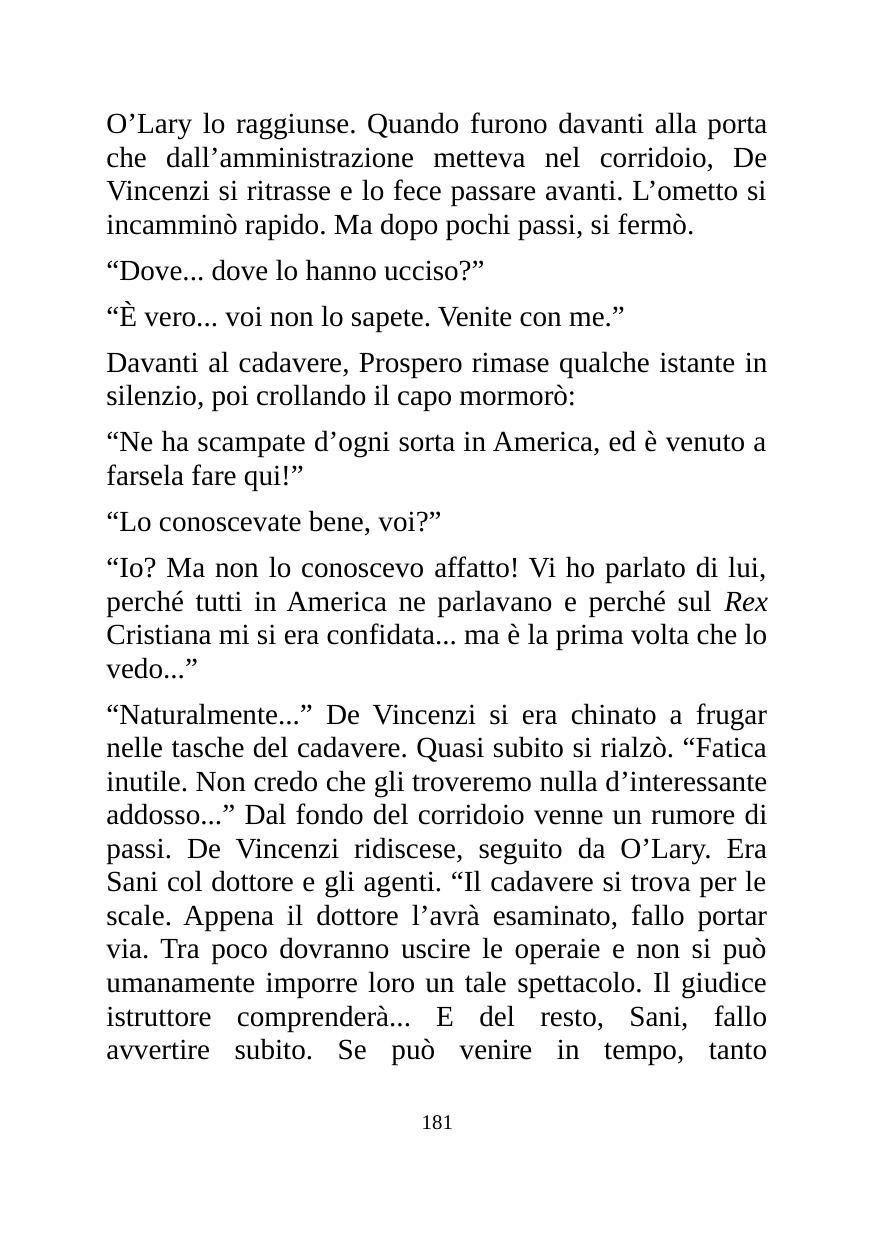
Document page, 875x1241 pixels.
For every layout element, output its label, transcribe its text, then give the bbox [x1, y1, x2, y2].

text “Lo conoscevate bene, voi?” [106, 504, 768, 538]
text O’Lary lo raggiunse. Quando furono davanti alla porta che dall’amministrazione metteva nel corridoio, De Vincenzi si ritrasse e lo fece passare avanti. L’ometto si incamminò rapido. Ma dopo pochi passi, si fermò. [106, 106, 768, 240]
text “Naturalmente...” De Vincenzi si era chinato a frugar nelle tasche del cadavere. Quasi subito si rialzò. “Fatica inutile. Non credo che gli troveremo nulla d’interessante addosso...” Dal fondo del corridoio venne un rumore di passi. De Vincenzi ridiscese, seguito da O’Lary. Era Sani col dottore e gli agenti. “Il cadavere si trova per le scale. Appena il dottore l’avrà esaminato, fallo portar via. Tra poco dovranno uscire le operaie e non si può umanamente imporre loro un tale spettacolo. Il giudice istruttore comprenderà... E del resto, Sani, fallo avvertire subito. Se può venire in tempo, tanto [106, 697, 768, 1066]
text Davanti al cadavere, Prospero rimase qualche istante in silenzio, poi crollando il capo mormorò: [106, 345, 768, 412]
text “Ne ha scampate d’ogni sorta in America, ed è venuto a farsela fare qui!” [106, 424, 768, 492]
text “Dove... dove lo hanno ucciso?” [106, 253, 768, 286]
text “È vero... voi non lo sapete. Venite con me.” [106, 299, 768, 332]
text “Io? Ma non lo conoscevo affatto! Vi ho parlato di lui, perché tutti in America ne parlavano e perché sul Rex Cristiana mi si era confidata... ma è la prima volta che lo vedo...” [106, 550, 768, 684]
